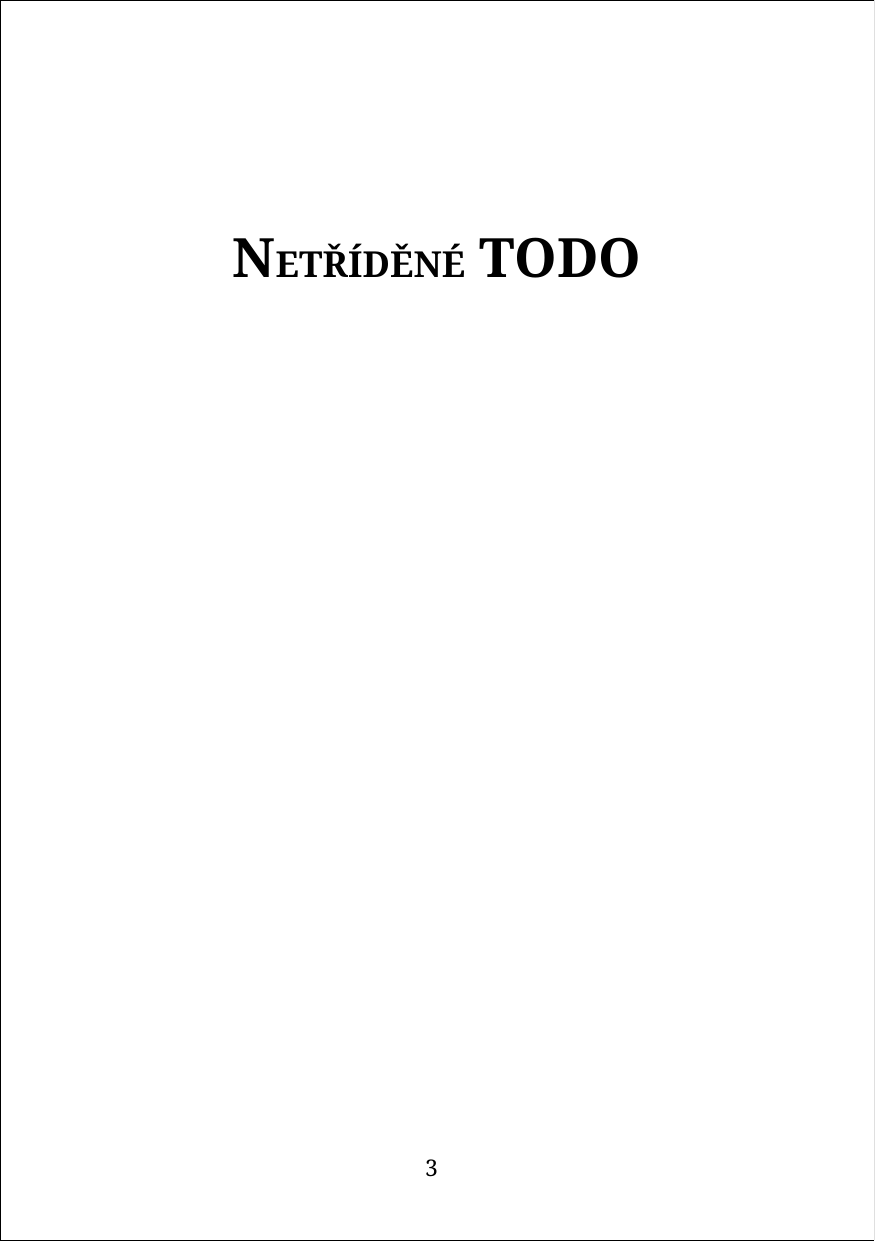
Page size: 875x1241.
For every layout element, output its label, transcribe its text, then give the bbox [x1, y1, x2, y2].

subtitle Netříděné TODO [118, 219, 756, 293]
